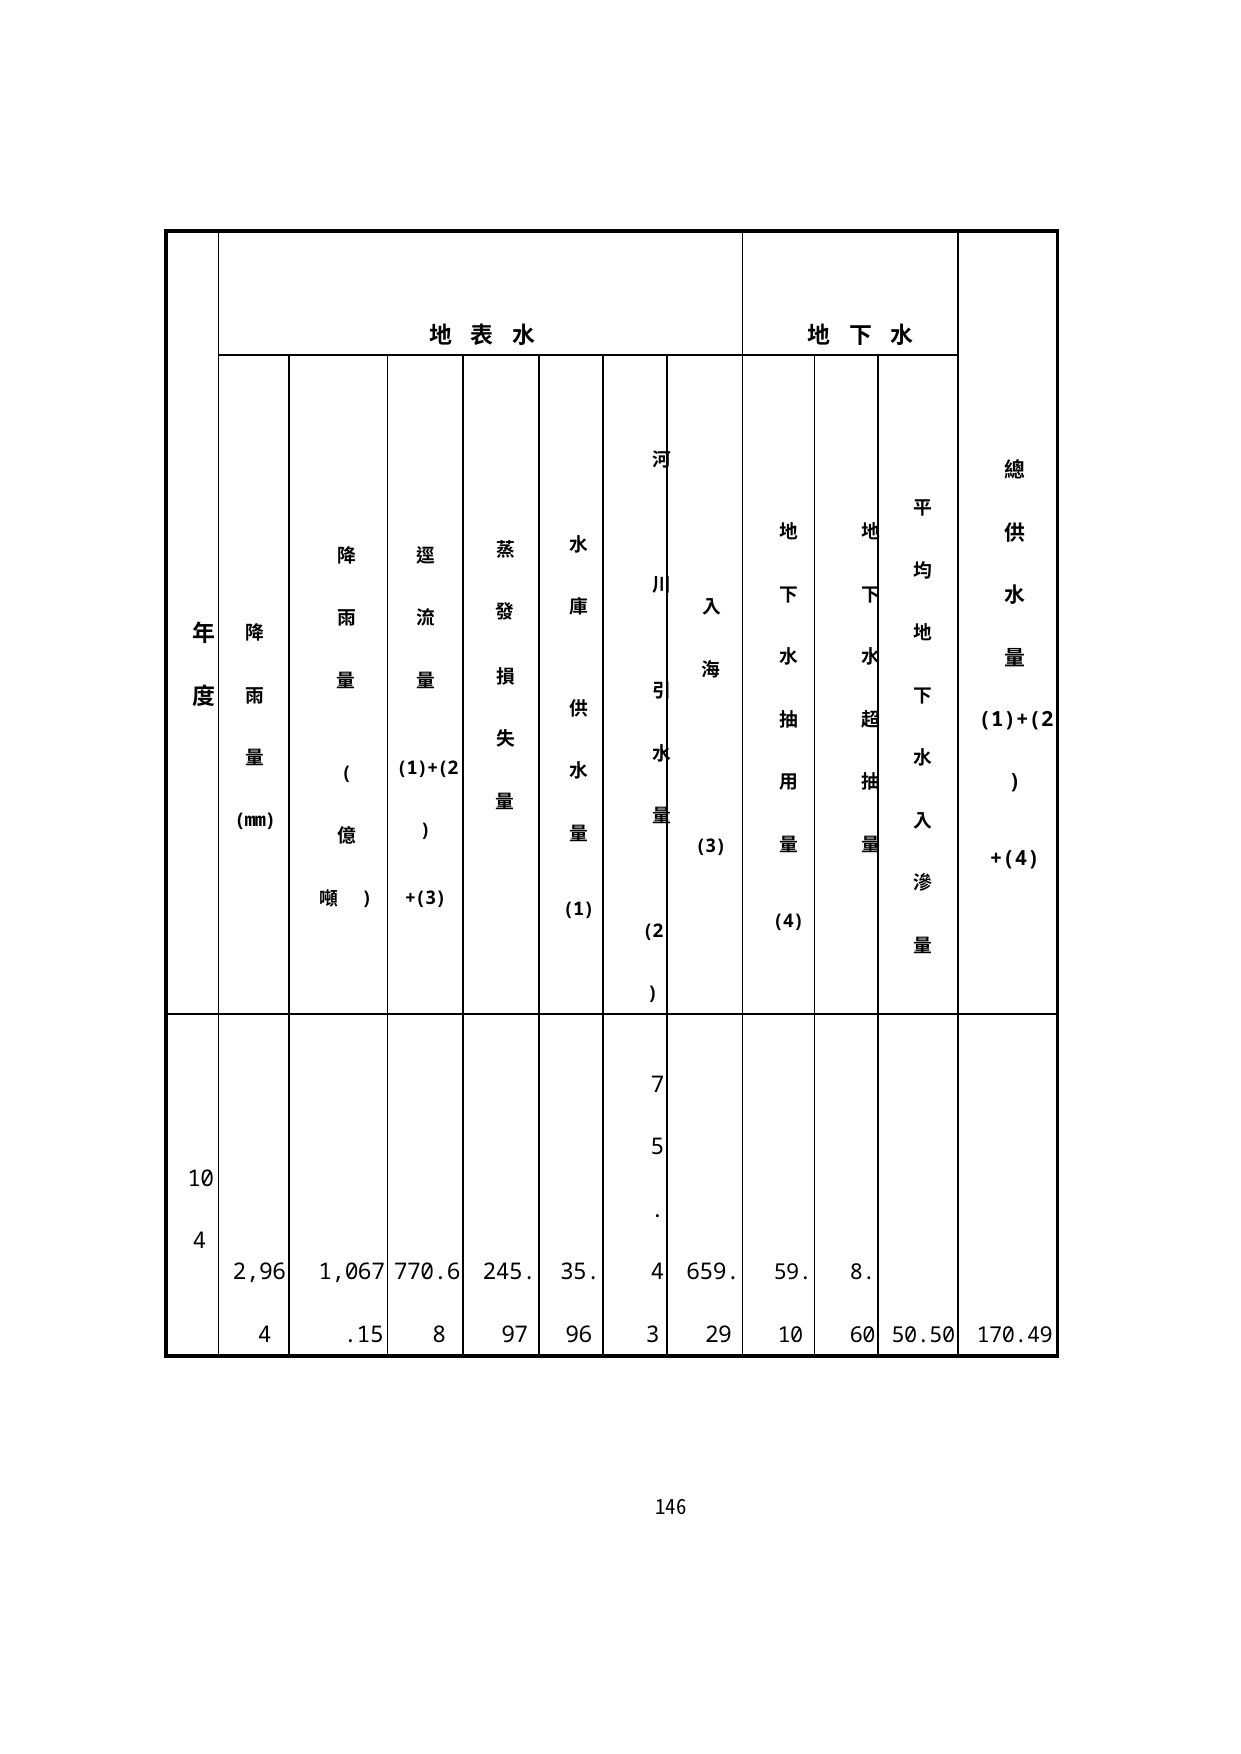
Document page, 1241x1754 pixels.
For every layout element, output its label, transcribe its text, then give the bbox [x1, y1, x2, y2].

table_header 地下水 [743, 233, 957, 354]
table_header 年度 [168, 233, 218, 1013]
table_cell 地下水抽用量 (4) [743, 356, 814, 1013]
table_cell 170.49 [959, 1015, 1056, 1354]
table_cell 8.60 [815, 1015, 877, 1354]
table_cell 659.29 [668, 1015, 742, 1354]
table_header 地表水 [219, 233, 742, 354]
table_cell 蒸 發 損失量 [464, 356, 538, 1013]
table_cell 降雨量 (億噸) [290, 356, 387, 1013]
table_cell 50.50 [879, 1015, 957, 1354]
table_cell 75.43 [604, 1015, 666, 1354]
table_cell 59.10 [743, 1015, 814, 1354]
table_cell 1,067.15 [290, 1015, 387, 1354]
table_cell 平均地下水入滲量 [879, 356, 957, 1013]
table_cell 2,964 [219, 1015, 288, 1354]
table_cell 地下水超抽量 [815, 356, 877, 1013]
table_cell 245.97 [464, 1015, 538, 1354]
table_cell 水 庫 供水量 (1) [540, 356, 602, 1013]
table_cell 河 川 引水量 (2) [604, 356, 666, 1013]
table_cell 104 [168, 1015, 218, 1354]
table_cell 入海 (3) [668, 356, 742, 1013]
table_cell 35.96 [540, 1015, 602, 1354]
table_header 總供水量(1)+(2) +(4) [959, 233, 1056, 1013]
table_cell 降雨量(mm) [219, 356, 288, 1013]
table_cell 逕流量 (1)+(2) +(3) [388, 356, 462, 1013]
table_cell 770.68 [388, 1015, 462, 1354]
